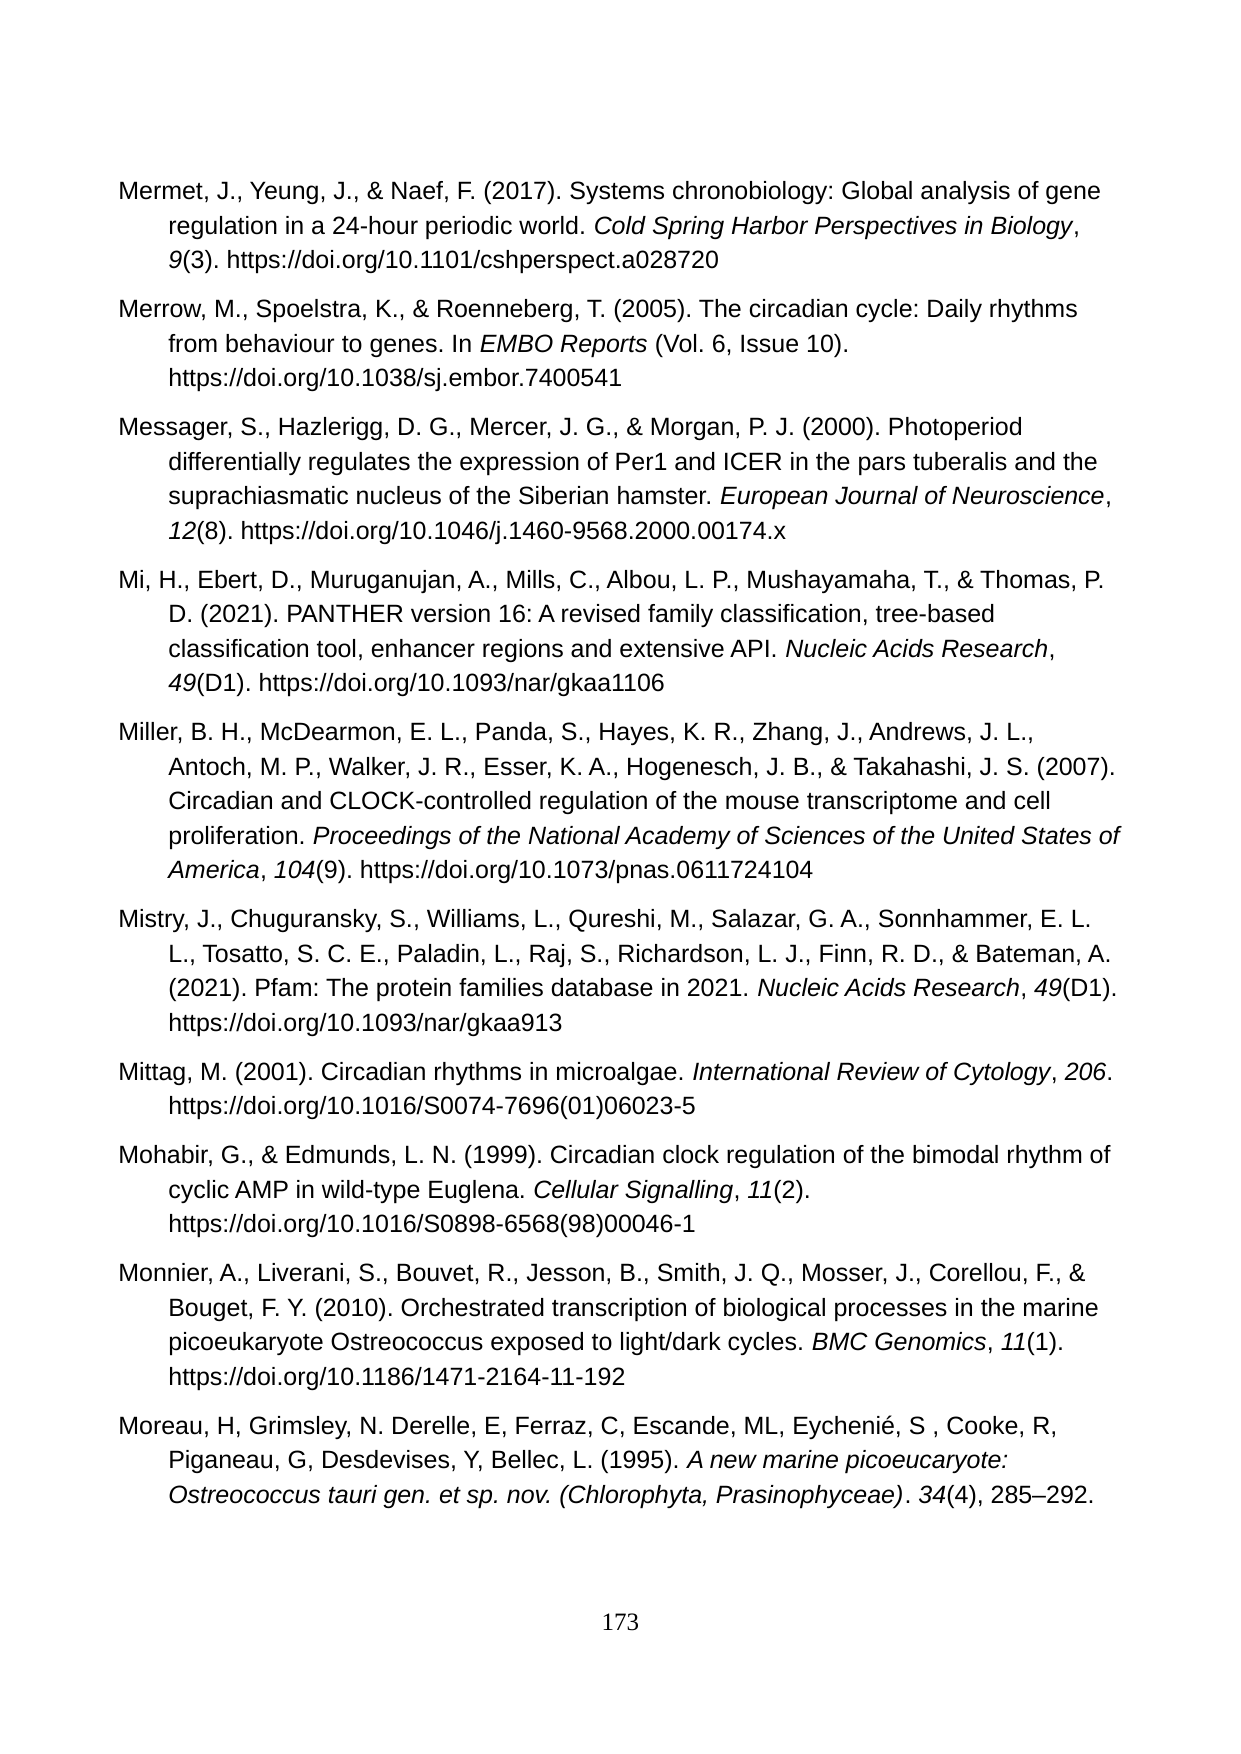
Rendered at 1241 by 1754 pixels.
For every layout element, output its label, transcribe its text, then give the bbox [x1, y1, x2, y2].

text Moreau, H, Grimsley, N. Derelle, E, Ferraz, C, Escande, ML, Eychenié, S , Cooke, R, Piganeau, G, Desdevises, Y, Bellec, L. (1995). A new marine picoeucaryote: Ostreococcus tauri gen. et sp. nov. (Chlorophyta, Prasinophyceae). 34(4), 285–292. [118, 1411, 1122, 1509]
text Mi, H., Ebert, D., Muruganujan, A., Mills, C., Albou, L. P., Mushayamaha, T., & Thomas, P. D. (2021). PANTHER version 16: A revised family classification, tree-based classification tool, enhancer regions and extensive API. Nucleic Acids Research, 49(D1). https://doi.org/10.1093/nar/gkaa1106 [118, 565, 1122, 697]
text Mohabir, G., & Edmunds, L. N. (1999). Circadian clock regulation of the bimodal rhythm of cyclic AMP in wild-type Euglena. Cellular Signalling, 11(2). https://doi.org/10.1016/S0898-6568(98)00046-1 [118, 1140, 1122, 1238]
text Mermet, J., Yeung, J., & Naef, F. (2017). Systems chronobiology: Global analysis of gene regulation in a 24-hour periodic world. Cold Spring Harbor Perspectives in Biology, 9(3). https://doi.org/10.1101/cshperspect.a028720 [118, 176, 1122, 274]
text Miller, B. H., McDearmon, E. L., Panda, S., Hayes, K. R., Zhang, J., Andrews, J. L., Antoch, M. P., Walker, J. R., Esser, K. A., Hogenesch, J. B., & Takahashi, J. S. (2007). Circadian and CLOCK-controlled regulation of the mouse transcriptome and cell proliferation. Proceedings of the National Academy of Sciences of the United States of America, 104(9). https://doi.org/10.1073/pnas.0611724104 [118, 717, 1122, 884]
text Monnier, A., Liverani, S., Bouvet, R., Jesson, B., Smith, J. Q., Mosser, J., Corellou, F., & Bouget, F. Y. (2010). Orchestrated transcription of biological processes in the marine picoeukaryote Ostreococcus exposed to light/dark cycles. BMC Genomics, 11(1). https://doi.org/10.1186/1471-2164-11-192 [118, 1258, 1122, 1391]
text Messager, S., Hazlerigg, D. G., Mercer, J. G., & Morgan, P. J. (2000). Photoperiod differentially regulates the expression of Per1 and ICER in the pars tuberalis and the suprachiasmatic nucleus of the Siberian hamster. European Journal of Neuroscience, 12(8). https://doi.org/10.1046/j.1460-9568.2000.00174.x [118, 412, 1122, 544]
text Mittag, M. (2001). Circadian rhythms in microalgae. International Review of Cytology, 206. https://doi.org/10.1016/S0074-7696(01)06023-5 [118, 1057, 1122, 1120]
text Mistry, J., Chuguransky, S., Williams, L., Qureshi, M., Salazar, G. A., Sonnhammer, E. L. L., Tosatto, S. C. E., Paladin, L., Raj, S., Richardson, L. J., Finn, R. D., & Bateman, A. (2021). Pfam: The protein families database in 2021. Nucleic Acids Research, 49(D1). https://doi.org/10.1093/nar/gkaa913 [118, 904, 1122, 1037]
text Merrow, M., Spoelstra, K., & Roenneberg, T. (2005). The circadian cycle: Daily rhythms from behaviour to genes. In EMBO Reports (Vol. 6, Issue 10). https://doi.org/10.1038/sj.embor.7400541 [118, 294, 1122, 392]
